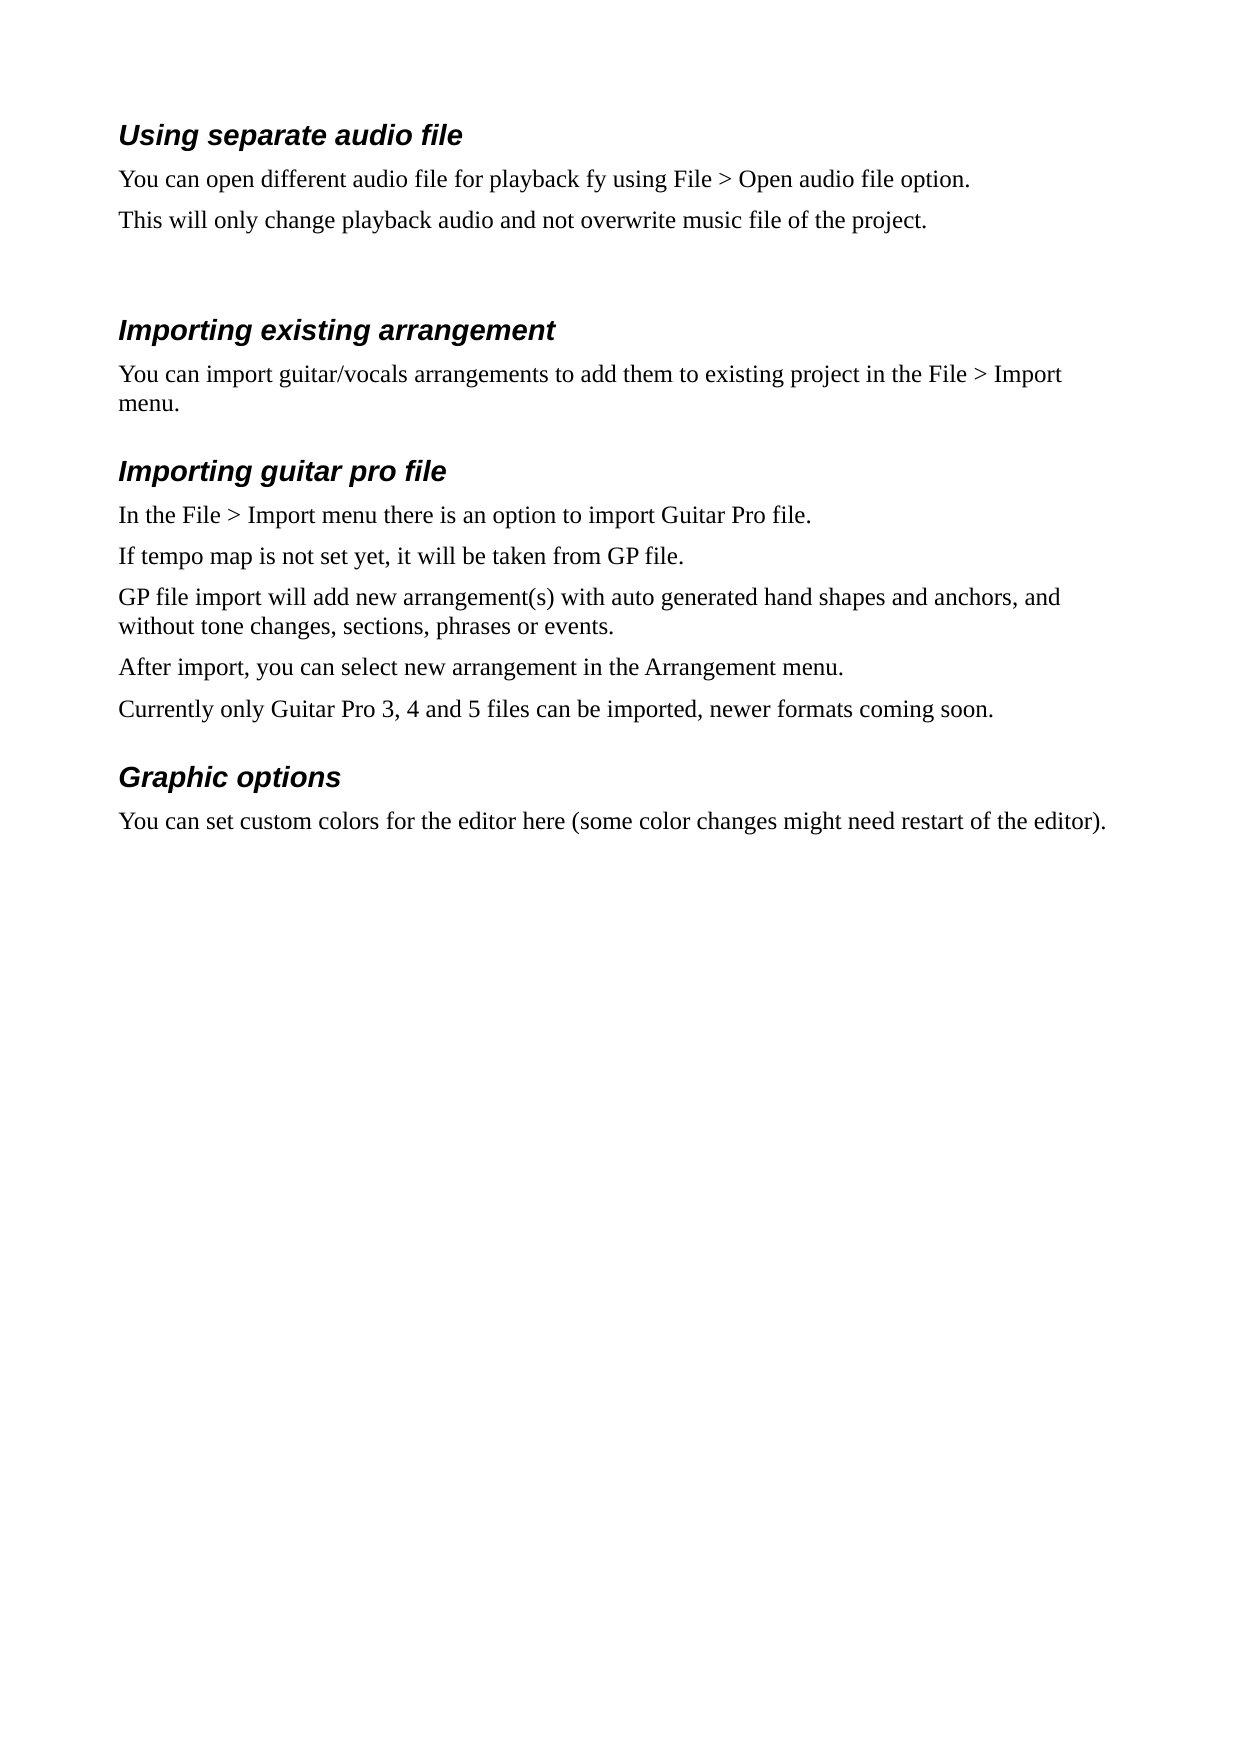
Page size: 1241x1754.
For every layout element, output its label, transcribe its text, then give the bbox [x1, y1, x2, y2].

text If tempo map is not set yet, it will be taken from GP file. [118, 541, 1122, 570]
subtitle Importing guitar pro file [118, 454, 1122, 487]
text After import, you can select new arrangement in the Arrangement menu. [118, 652, 1122, 681]
text You can set custom colors for the editor here (some color changes might need restart of the editor). [118, 806, 1122, 835]
text Currently only Guitar Pro 3, 4 and 5 files can be imported, newer formats coming soon. [118, 694, 1122, 722]
text This will only change playback audio and not overwrite music file of the project. [118, 205, 1122, 234]
text You can import guitar/vocals arrangements to add them to existing project in the File > Import menu. [118, 359, 1122, 416]
subtitle Using separate audio file [118, 118, 1122, 152]
subtitle Graphic options [118, 760, 1122, 793]
text You can open different audio file for playback fy using File > Open audio file option. [118, 164, 1122, 193]
text In the File > Import menu there is an option to import Guitar Pro file. [118, 500, 1122, 529]
text GP file import will add new arrangement(s) with auto generated hand shapes and anchors, and without tone changes, sections, phrases or events. [118, 582, 1122, 640]
subtitle Importing existing arrangement [118, 313, 1122, 346]
